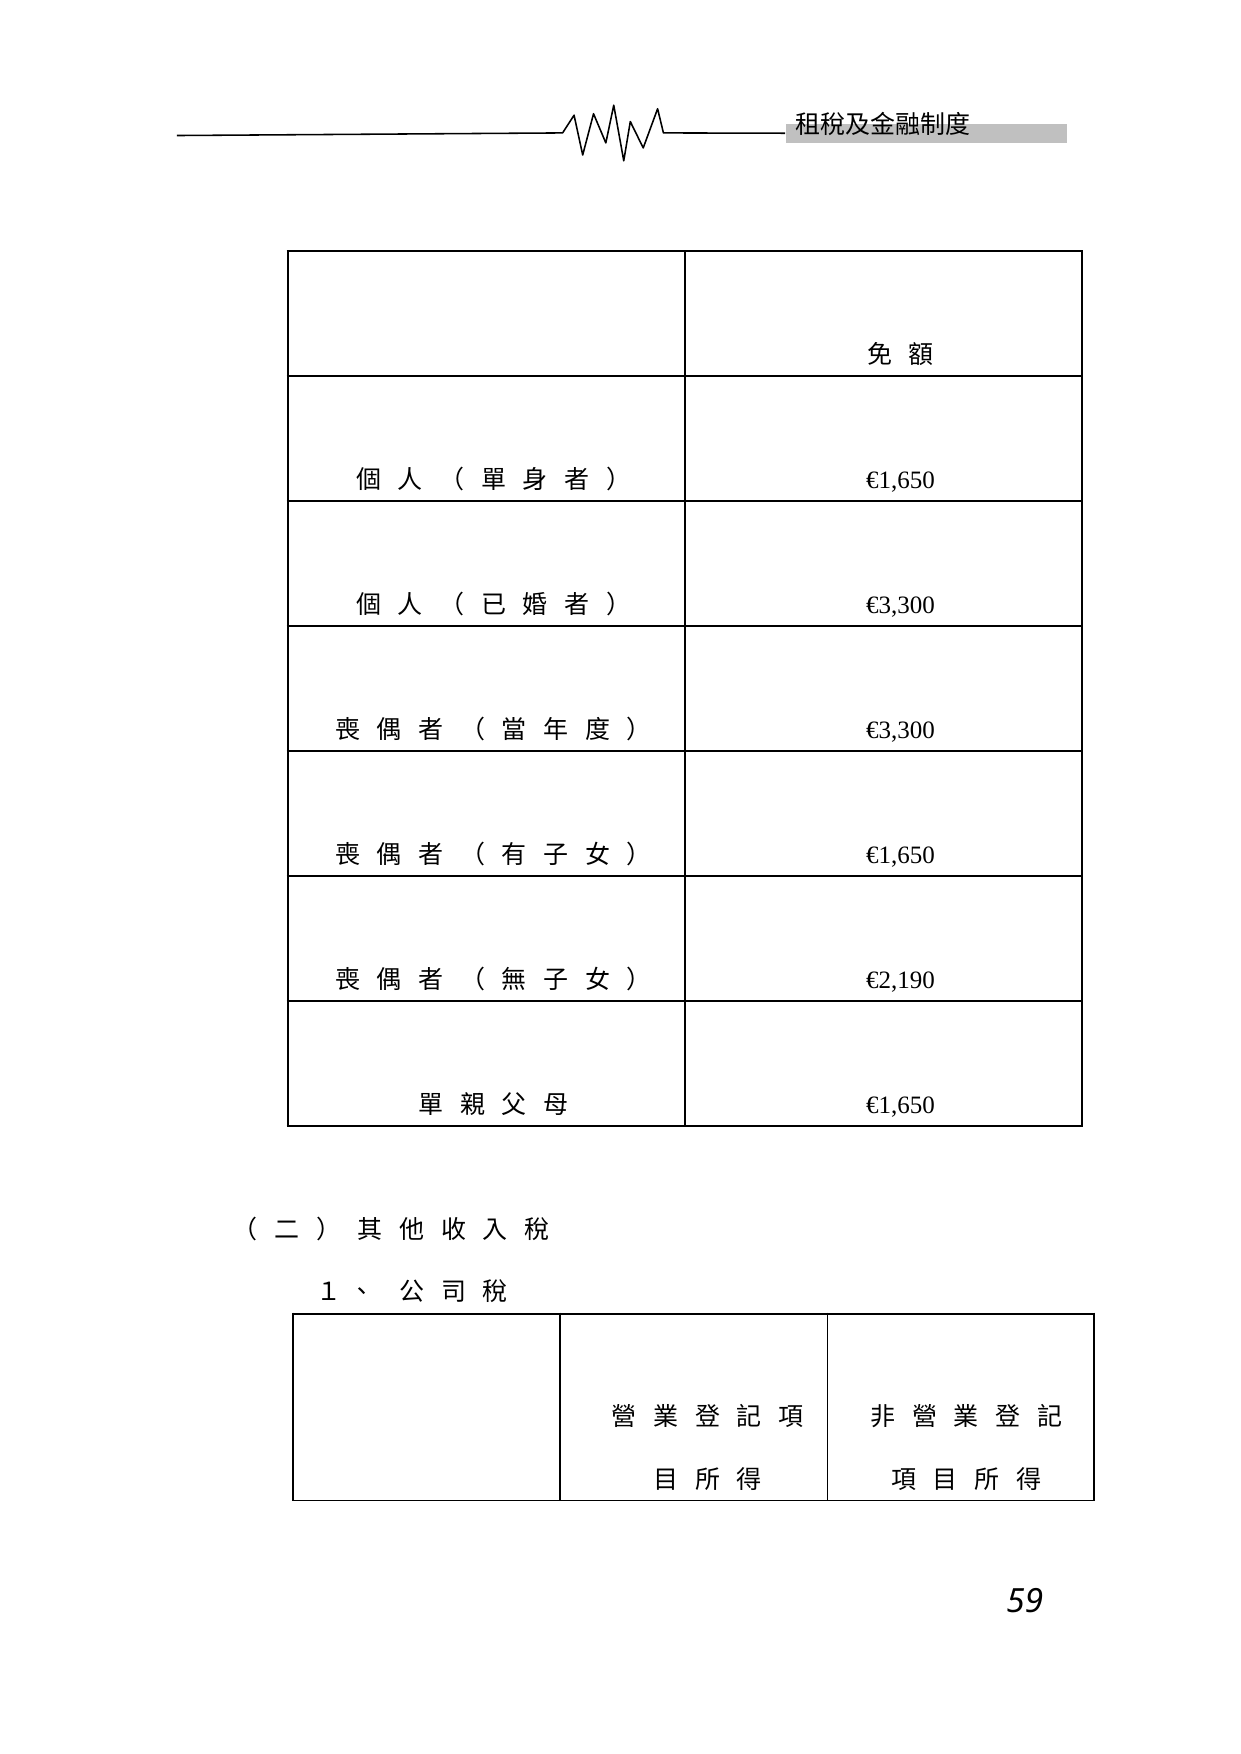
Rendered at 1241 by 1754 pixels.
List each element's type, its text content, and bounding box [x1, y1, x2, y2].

table_cell €1,650 [686, 377, 1081, 500]
table_cell 個人（單身者） [289, 377, 684, 500]
table_cell 喪偶者（無子女） [289, 877, 684, 1000]
table_cell €2,190 [686, 877, 1081, 1000]
table_header [294, 1315, 559, 1500]
table_cell €3,300 [686, 502, 1081, 625]
table_cell 個人（已婚者） [289, 502, 684, 625]
text １、公司稅 [281, 1250, 1058, 1313]
table_cell €1,650 [686, 1002, 1081, 1125]
table_cell 喪偶者（有子女） [289, 752, 684, 875]
table_cell 喪偶者（當年度） [289, 627, 684, 750]
table_cell €1,650 [686, 752, 1081, 875]
table_header 營業登記項目所得 [561, 1315, 827, 1500]
table_header 非營業登記項目所得 [828, 1315, 1093, 1500]
table_cell €3,300 [686, 627, 1081, 750]
text （二）其他收入稅 [207, 1188, 1058, 1250]
table_header 免額 [686, 252, 1081, 375]
table_header [289, 252, 684, 375]
table_cell 單親父母 [289, 1002, 684, 1125]
